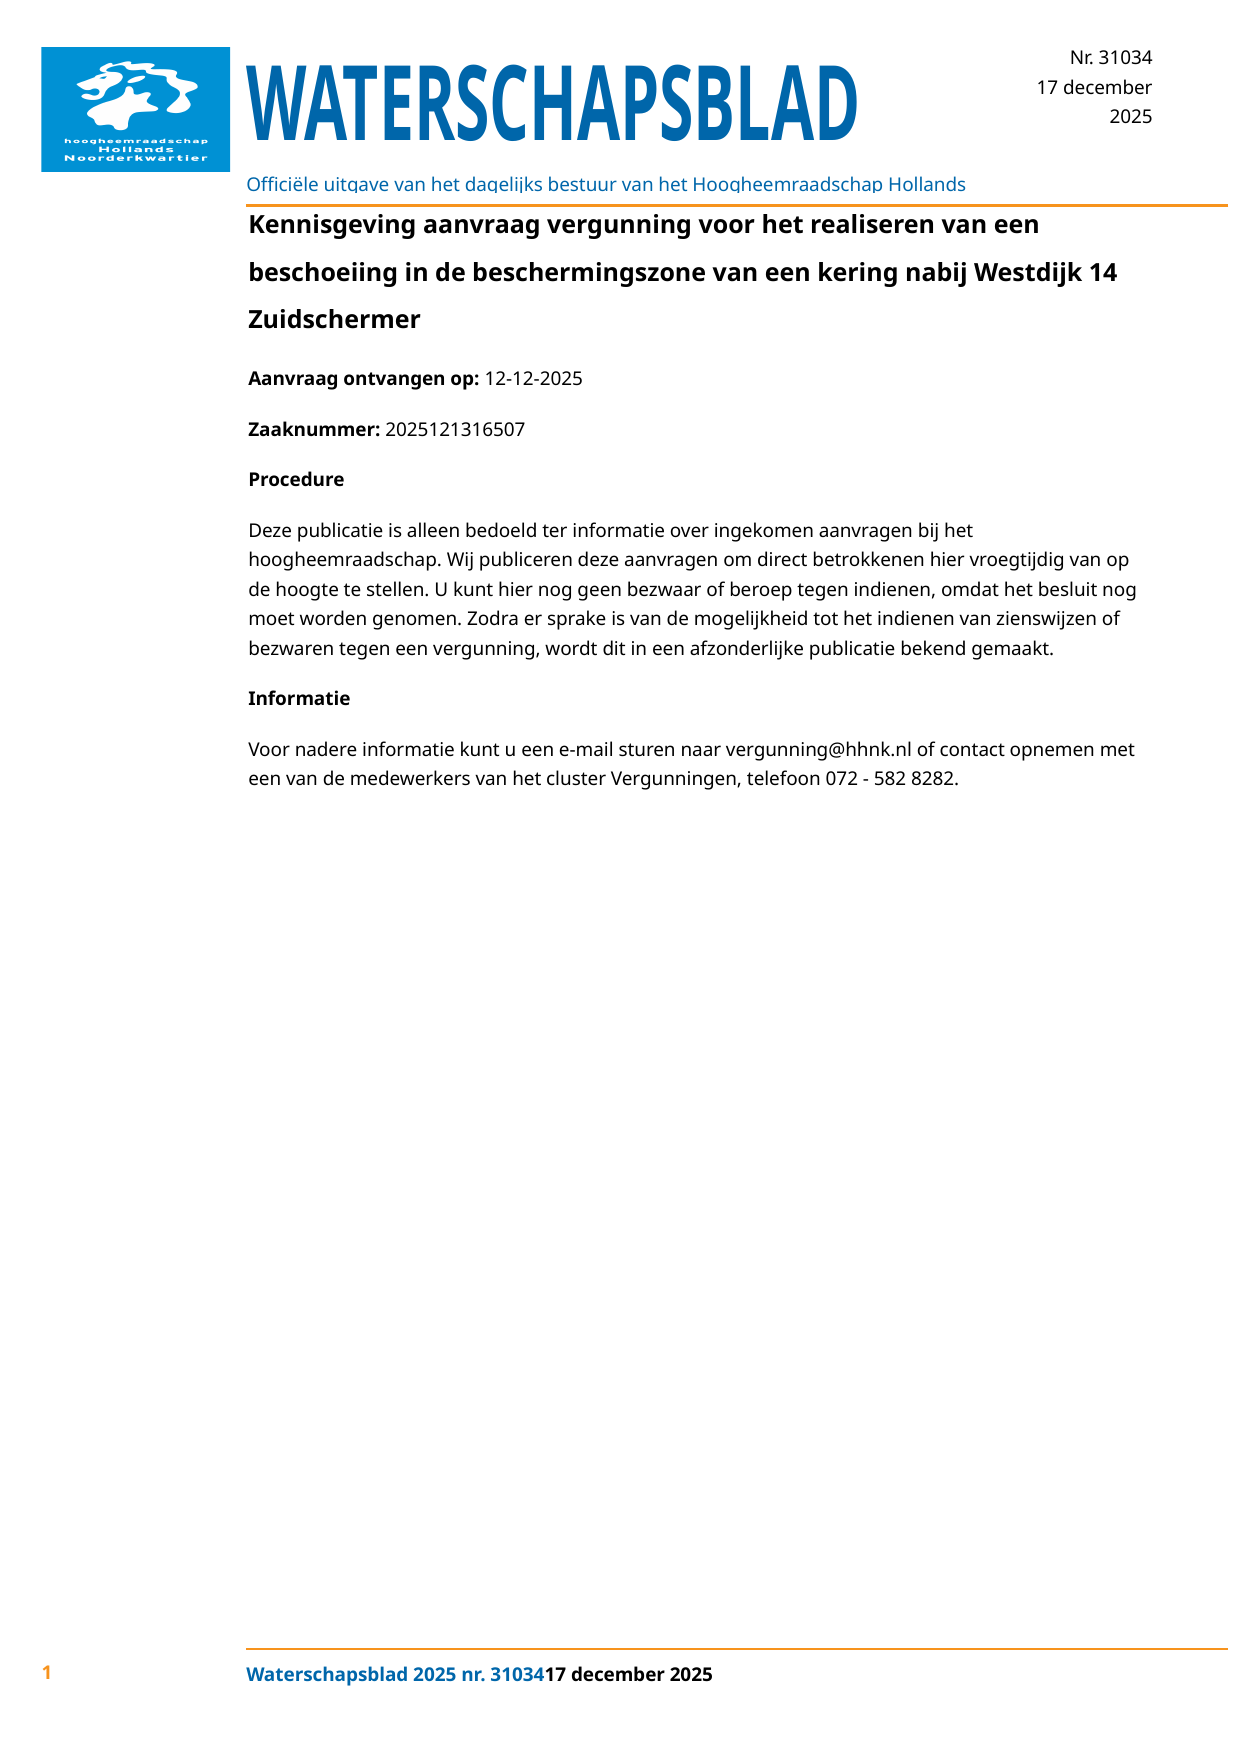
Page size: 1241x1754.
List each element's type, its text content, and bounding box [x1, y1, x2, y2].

picture [118, 62, 197, 112]
text Zaaknummer: 2025121316507 [248, 416, 1152, 442]
text Informatie [248, 686, 1152, 711]
picture [88, 87, 157, 130]
picture [78, 64, 122, 99]
text Procedure [248, 466, 1152, 492]
text Deze publicatie is alleen bedoeld ter informatie over ingekomen aanvragen bij het hoogheemraadschap. Wij publiceren deze aanvragen om direct betrokkenen hier vroegtijdig van op de hoogte te stellen. U kunt hier nog geen bezwaar of beroep tegen indienen, omdat het besluit nog moet worden genomen. Zodra er sprake is van de mogelijkheid tot het indienen van zienswijzen of bezwaren tegen een vergunning, wordt dit in een afzonderlijke publicatie bekend gemaakt. [248, 517, 1152, 661]
text Kennisgeving aanvraag vergunning voor het realiseren van een beschoeiing in de beschermingszone van een kering nabij Westdijk 14 Zuidschermer [248, 207, 1152, 336]
text Aanvraag ontvangen op: 12-12-2025 [248, 366, 1152, 391]
picture [129, 76, 144, 82]
text Voor nadere informatie kunt u een e-mail sturen naar vergunning@hhnk.nl of contact opnemen met een van de medewerkers van het cluster Vergunningen, telefoon 072 - 582 8282. [248, 736, 1152, 791]
